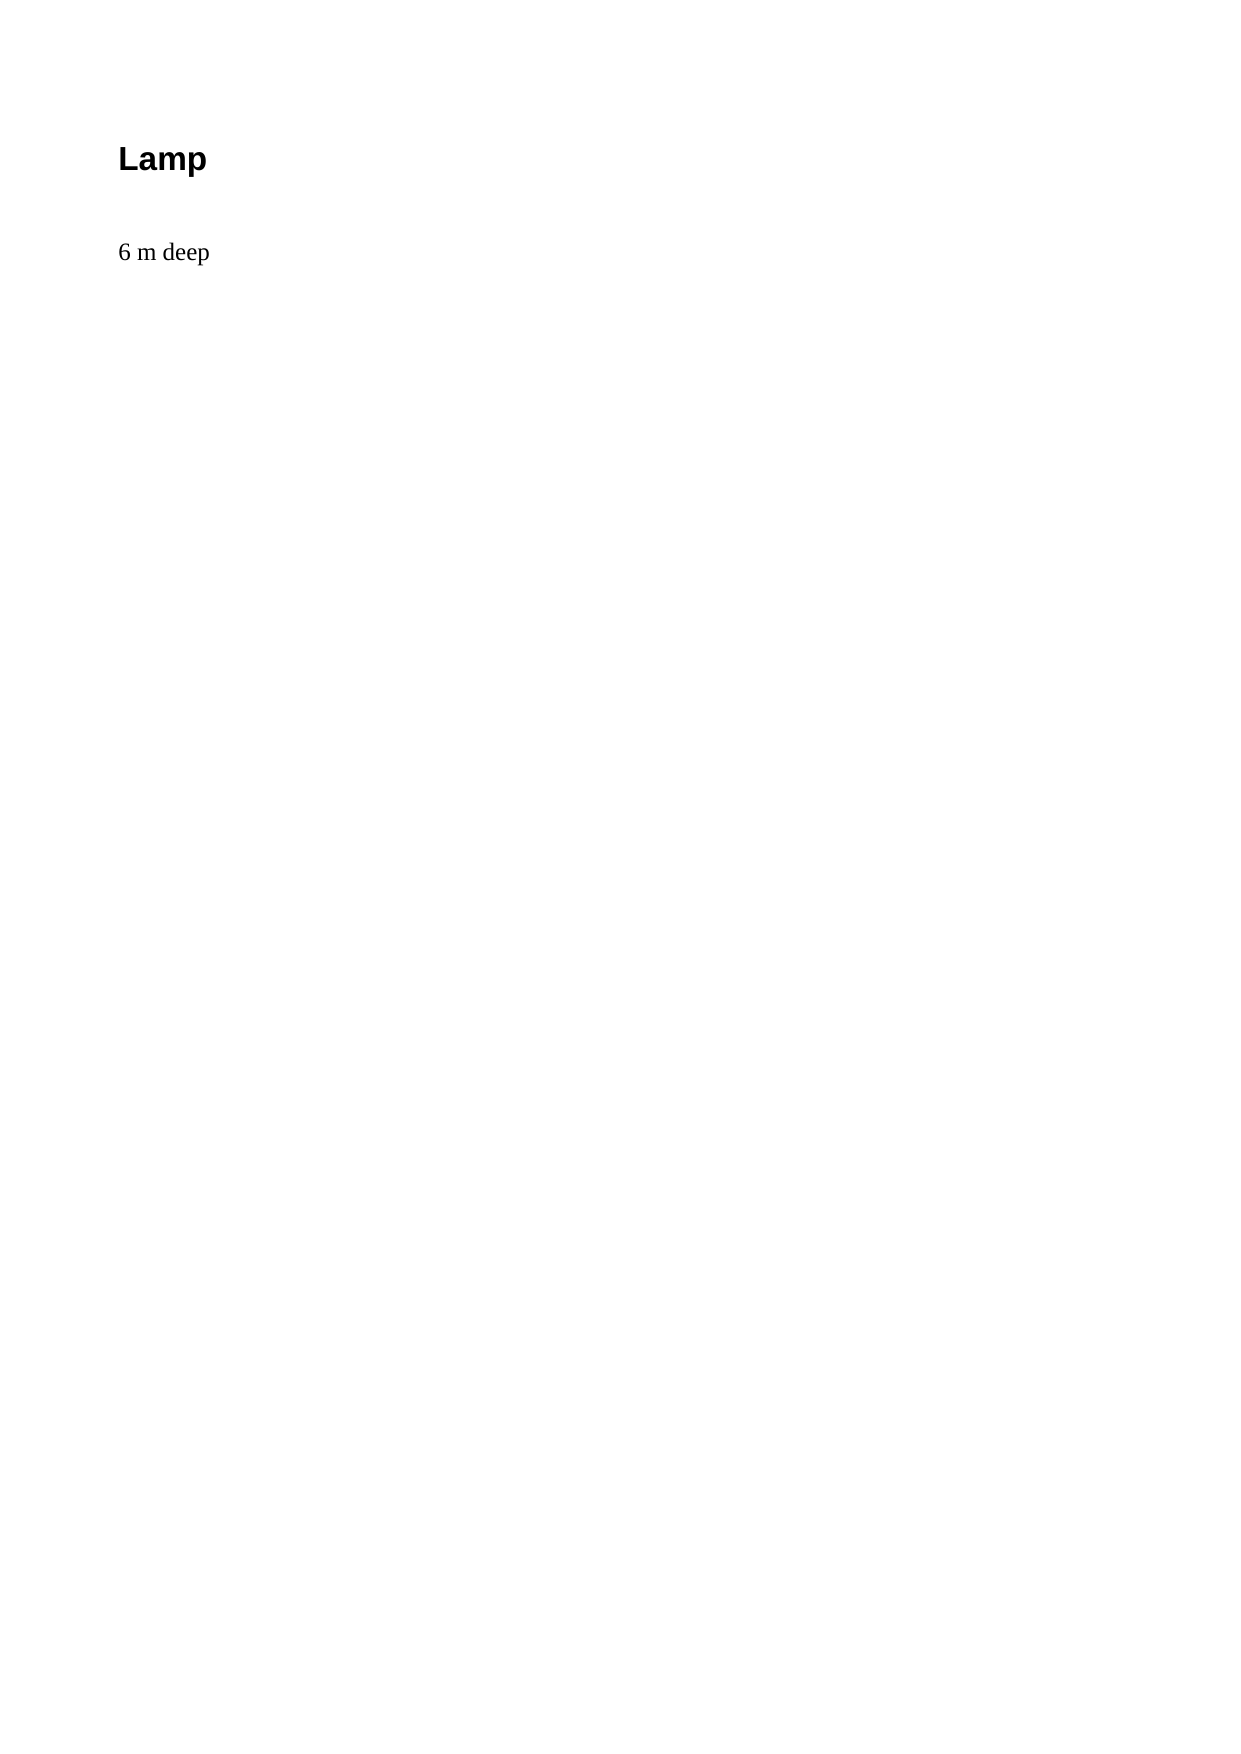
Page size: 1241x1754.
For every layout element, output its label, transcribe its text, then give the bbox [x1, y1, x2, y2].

subtitle Lamp [118, 139, 1122, 177]
text 6 m deep [118, 237, 1122, 266]
